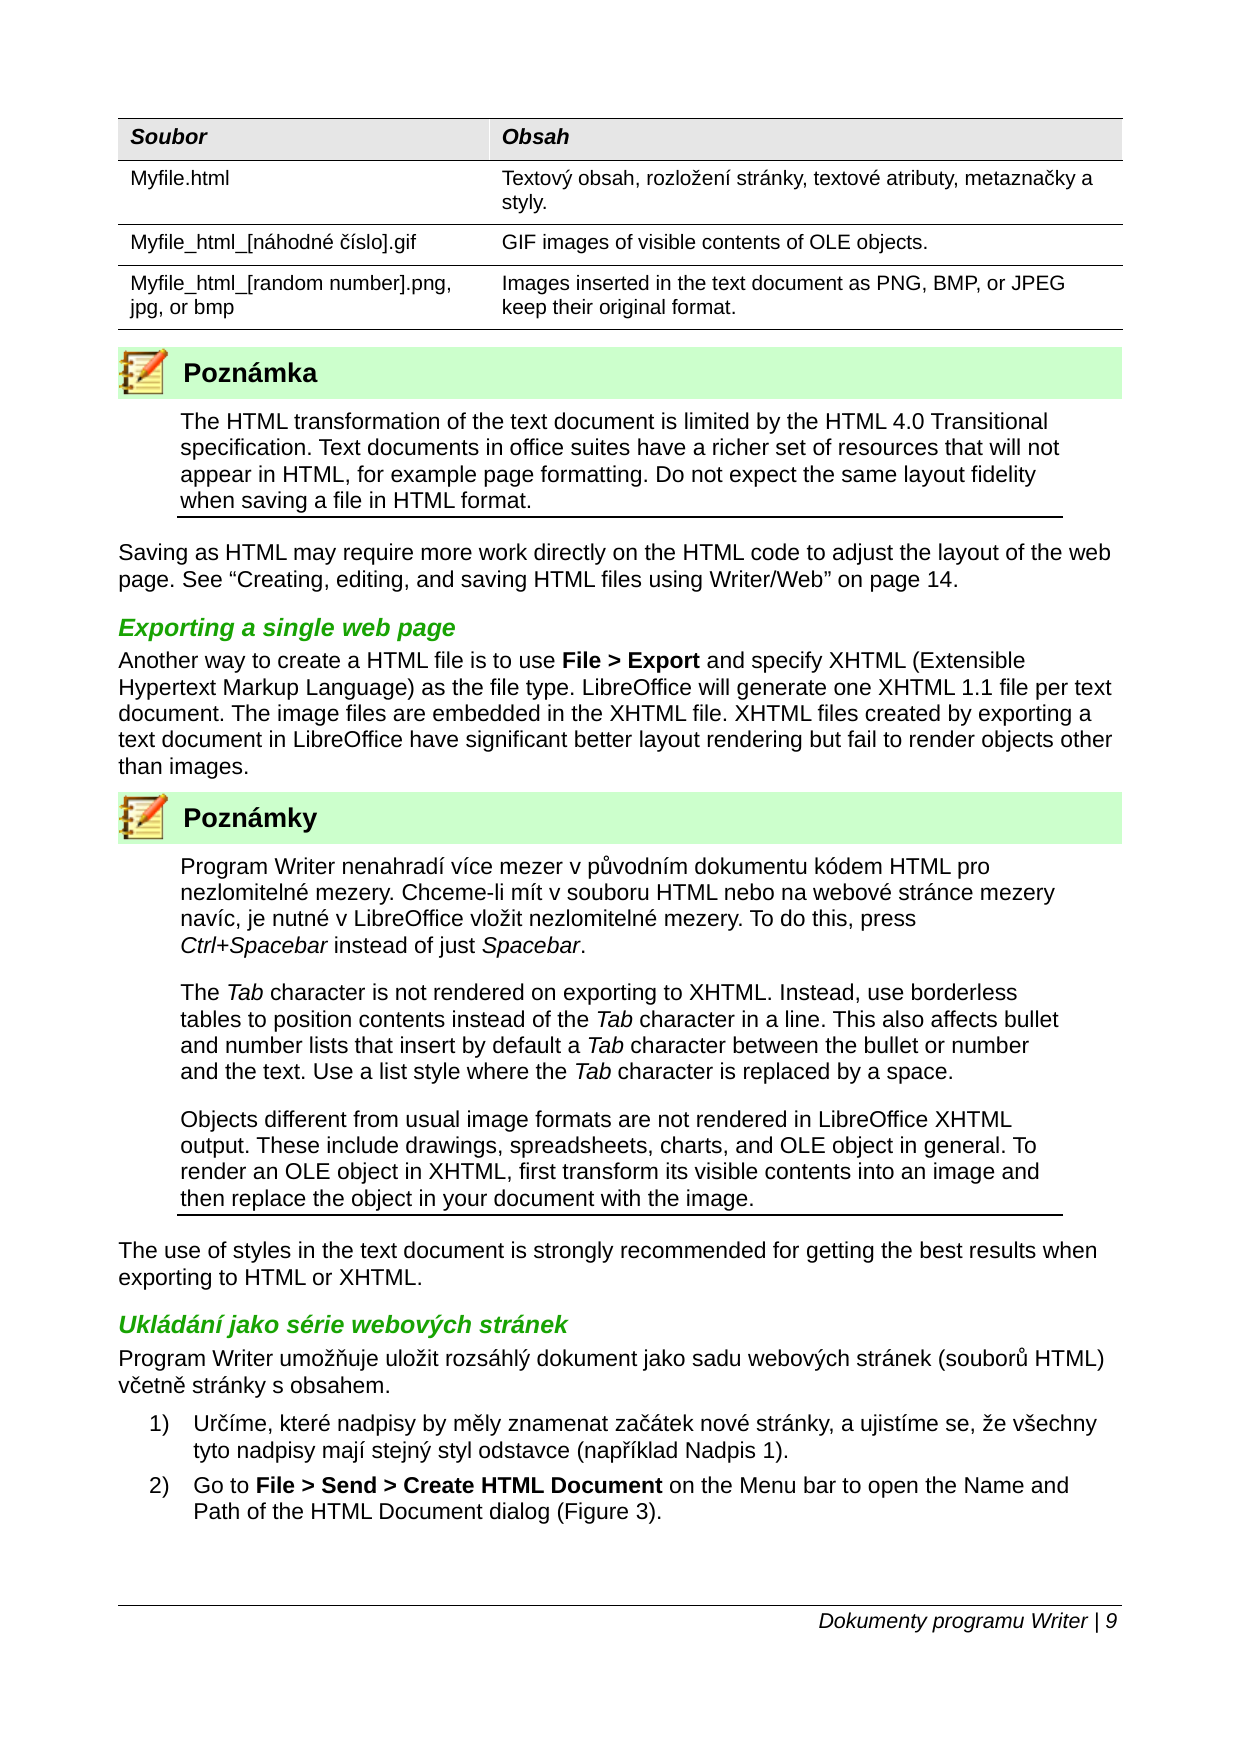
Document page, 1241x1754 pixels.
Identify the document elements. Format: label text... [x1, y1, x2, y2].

list Určíme, které nadpisy by měly znamenat začátek nové stránky, a ujistíme se, že všechny tyto nadpisy mají stejný styl odstavce (například Nadpis 1). [169, 1410, 1122, 1463]
text Saving as HTML may require more work directly on the HTML code to adjust the layout of the web page. See “Creating, editing, and saving HTML files using Writer/Web” on page 14. [118, 539, 1122, 592]
text Another way to create a HTML file is to use File > Export and specify XHTML (Extensible Hypertext Markup Language) as the file type. LibreOffice will generate one XHTML 1.1 file per text document. The image files are embedded in the XHTML file. XHTML files created by exporting a text document in LibreOffice have significant better layout rendering but fail to render objects other than images. [118, 647, 1122, 779]
picture [119, 792, 170, 843]
subtitle Poznámky [118, 792, 1122, 844]
table_cell GIF images of visible contents of OLE objects. [490, 225, 1122, 264]
table_cell Myfile.html [118, 161, 489, 224]
picture [119, 347, 170, 398]
table_cell Textový obsah, rozložení stránky, textové atributy, metaznačky a styly. [490, 161, 1122, 224]
text The use of styles in the text document is strongly recommended for getting the best results when exporting to HTML or XHTML. [118, 1237, 1122, 1290]
table_cell Myfile_html_[náhodné číslo].gif [118, 225, 489, 264]
text The Tab character is not rendered on exporting to XHTML. Instead, use borderless tables to position contents instead of the Tab character in a line. This also affects bullet and number lists that insert by default a Tab character between the bullet or number and the text. Use a list style where the Tab character is replaced by a space. [177, 976, 1063, 1084]
subtitle Poznámka [118, 347, 1122, 399]
list Go to File > Send > Create HTML Document on the Menu bar to open the Name and Path of the HTML Document dialog (Figure 3). [169, 1472, 1122, 1525]
table_header Soubor [118, 119, 489, 160]
table_cell Myfile_html_[random number].png, jpg, or bmp [118, 266, 489, 329]
text The HTML transformation of the text document is limited by the HTML 4.0 Transitional specification. Text documents in office suites have a richer set of resources that will not appear in HTML, for example page formatting. Do not expect the same layout fidelity when saving a file in HTML format. [177, 405, 1063, 516]
table_cell Images inserted in the text document as PNG, BMP, or JPEG keep their original format. [490, 266, 1122, 329]
text Program Writer umožňuje uložit rozsáhlý dokument jako sadu webových stránek (souborů HTML) včetně stránky s obsahem. [118, 1345, 1122, 1398]
subtitle Exporting a single web page [118, 613, 1122, 641]
text Objects different from usual image formats are not rendered in LibreOffice XHTML output. These include drawings, spreadsheets, charts, and OLE object in general. To render an OLE object in XHTML, first transform its visible contents into an image and then replace the object in your document with the image. [177, 1103, 1063, 1214]
table_header Obsah [490, 119, 1122, 160]
text Program Writer nenahradí více mezer v původním dokumentu kódem HTML pro nezlomitelné mezery. Chceme-li mít v souboru HTML nebo na webové stránce mezery navíc, je nutné v LibreOffice vložit nezlomitelné mezery. To do this, press Ctrl+Spacebar instead of just Spacebar. [177, 850, 1063, 958]
subtitle Ukládání jako série webových stránek [118, 1311, 1122, 1339]
